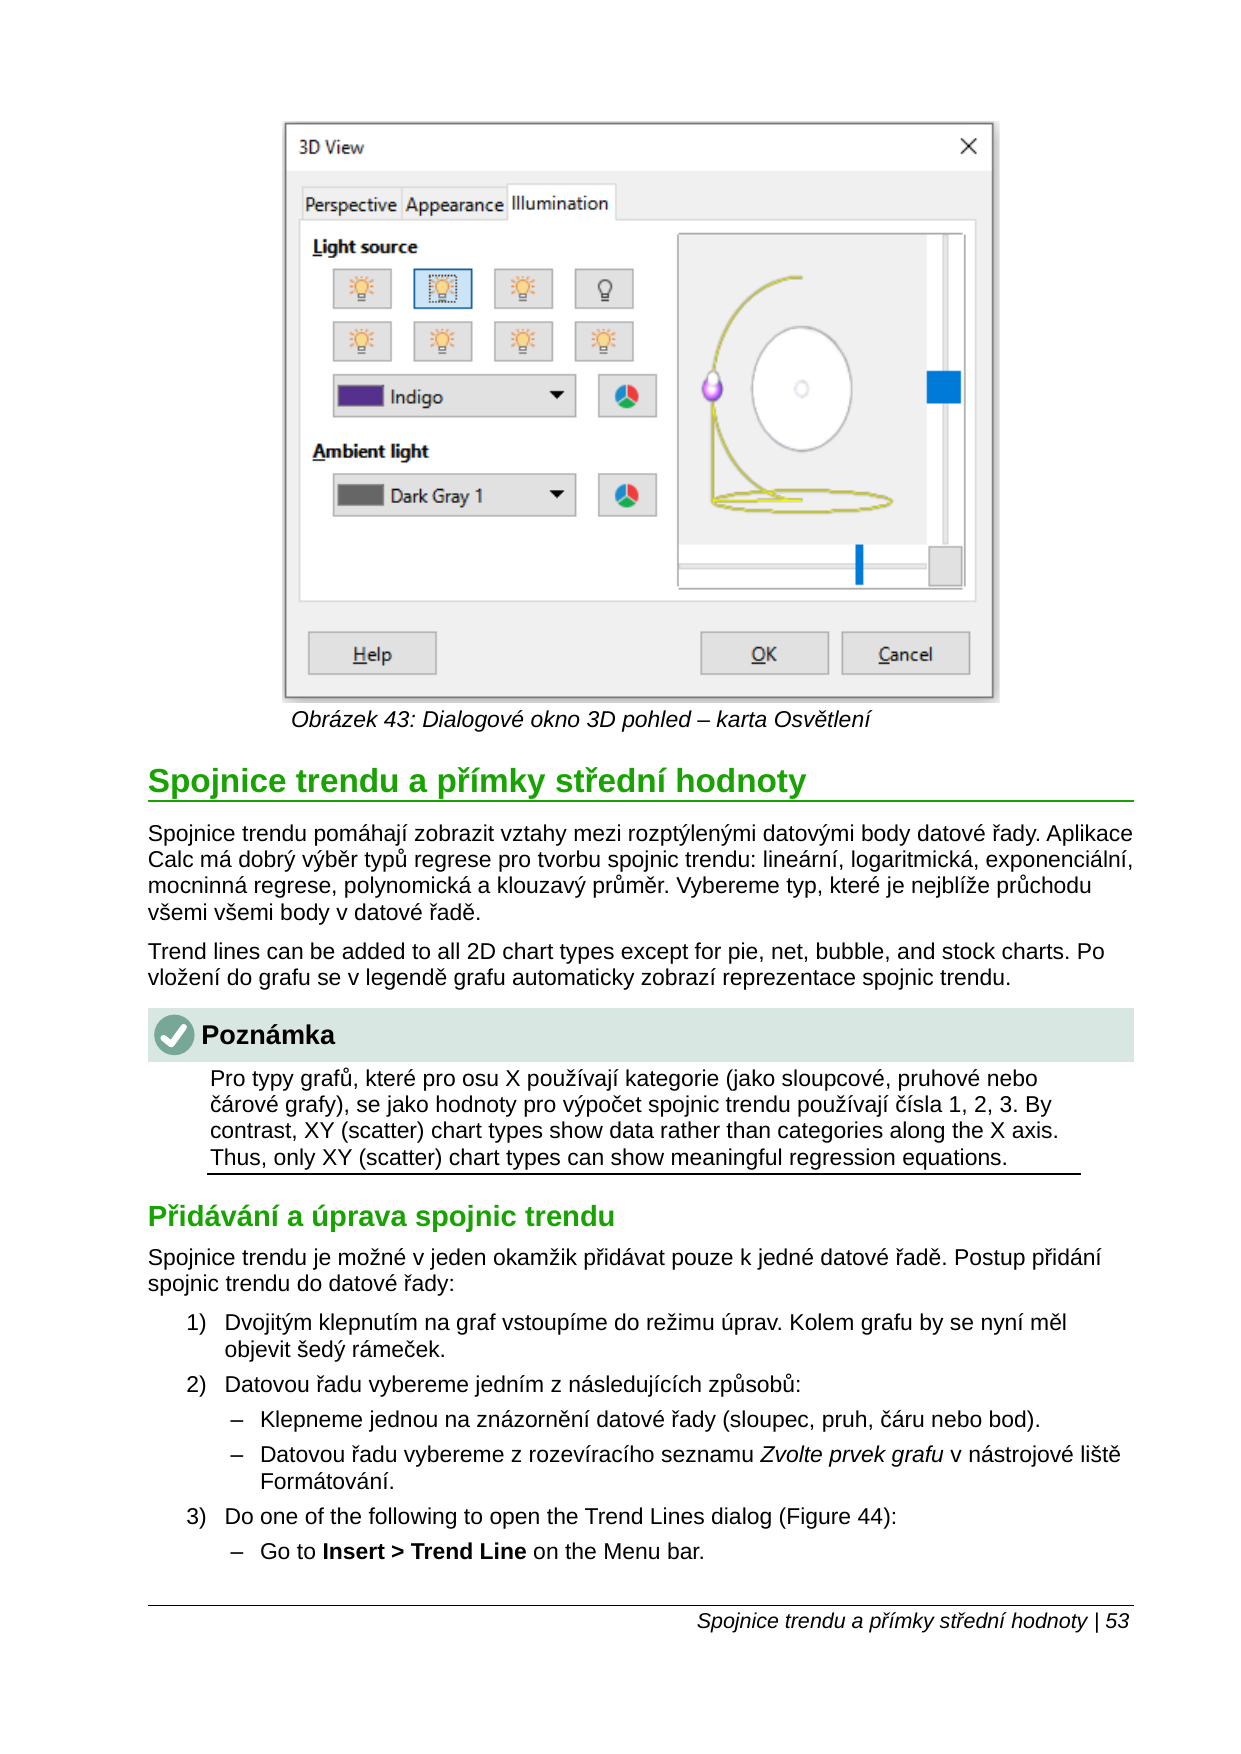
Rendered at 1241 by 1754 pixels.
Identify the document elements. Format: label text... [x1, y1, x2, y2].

list Go to Insert > Trend Line on the Menu bar. [230, 1538, 1134, 1564]
subtitle Přidávání a úprava spojnic trendu [148, 1199, 1134, 1232]
list Datovou řadu vybereme z rozevíracího seznamu Zvolte prvek grafu v nástrojové liště Formátování. [230, 1441, 1134, 1494]
text Spojnice trendu pomáhají zobrazit vztahy mezi rozptýlenými datovými body datové řady. Aplikace Calc má dobrý výběr typů regrese pro tvorbu spojnic trendu: lineární, logaritmická, exponenciální, mocninná regrese, polynomická a klouzavý průměr. Vybereme typ, které je nejblíže průchodu všemi všemi body v datové řadě. [148, 820, 1134, 925]
subtitle Spojnice trendu a přímky střední hodnoty [148, 762, 1134, 800]
list Klepneme jednou na znázornění datové řady (sloupec, pruh, čáru nebo bod). [230, 1406, 1134, 1432]
text Pro typy grafů, které pro osu X používají kategorie (jako sloupcové, pruhové nebo čárové grafy), se jako hodnoty pro výpočet spojnic trendu používají čísla 1, 2, 3. By contrast, XY (scatter) chart types show data rather than categories along the X axis. Thus, only XY (scatter) chart types can show meaningful regression equations. [207, 1062, 1081, 1173]
text Spojnice trendu je možné v jeden okamžik přidávat pouze k jedné datové řadě. Postup přidání spojnic trendu do datové řady: [148, 1244, 1134, 1297]
list Dvojitým klepnutím na graf vstoupíme do režimu úprav. Kolem grafu by se nyní měl objevit šedý rámeček. [207, 1309, 1134, 1362]
list Datovou řadu vybereme jedním z následujících způsobů: [207, 1371, 1134, 1397]
list Do one of the following to open the Trend Lines dialog (Figure 44): [207, 1503, 1134, 1529]
picture [282, 121, 1000, 703]
text Obrázek 43: Dialogové okno 3D pohled – karta Osvětlení [279, 703, 1003, 732]
text Trend lines can be added to all 2D chart types except for pie, net, bubble, and stock charts. Po vložení do grafu se v legendě grafu automaticky zobrazí reprezentace spojnic trendu. [148, 938, 1134, 990]
subtitle Poznámka [148, 1008, 1134, 1062]
